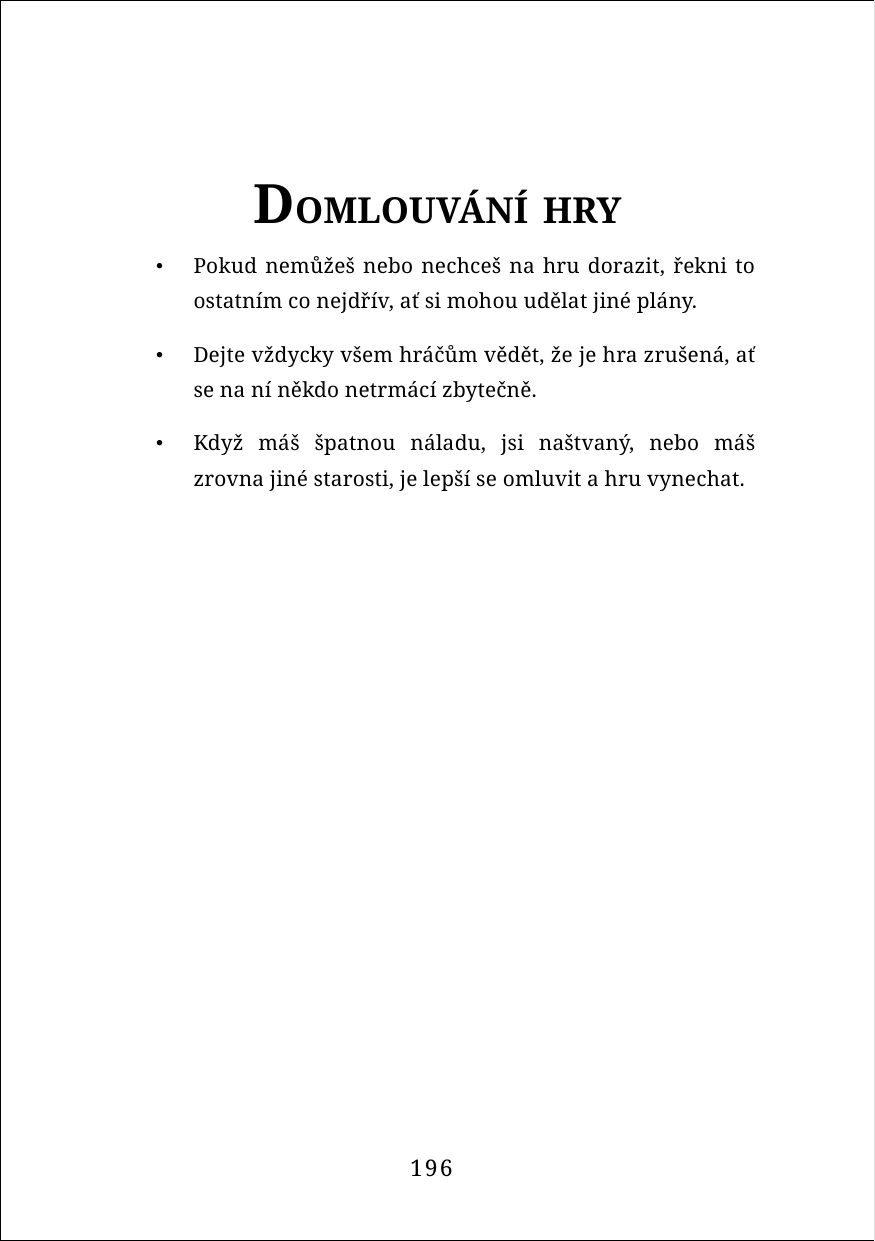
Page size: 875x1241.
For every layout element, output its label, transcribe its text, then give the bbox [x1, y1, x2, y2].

list Když máš špatnou náladu, jsi naštvaný, nebo máš zrovna jiné starosti, je lepší se omluvit a hru vynechat. [156, 428, 756, 492]
subtitle Domlouvání hry [118, 166, 756, 239]
list Pokud nemůžeš nebo nechceš na hru dorazit, řekni to ostatním co nejdřív, ať si mohou udělat jiné plány. [156, 251, 756, 315]
list Dejte vždycky všem hráčům vědět, že je hra zrušená, ať se na ní někdo netrmácí zbytečně. [156, 340, 756, 404]
